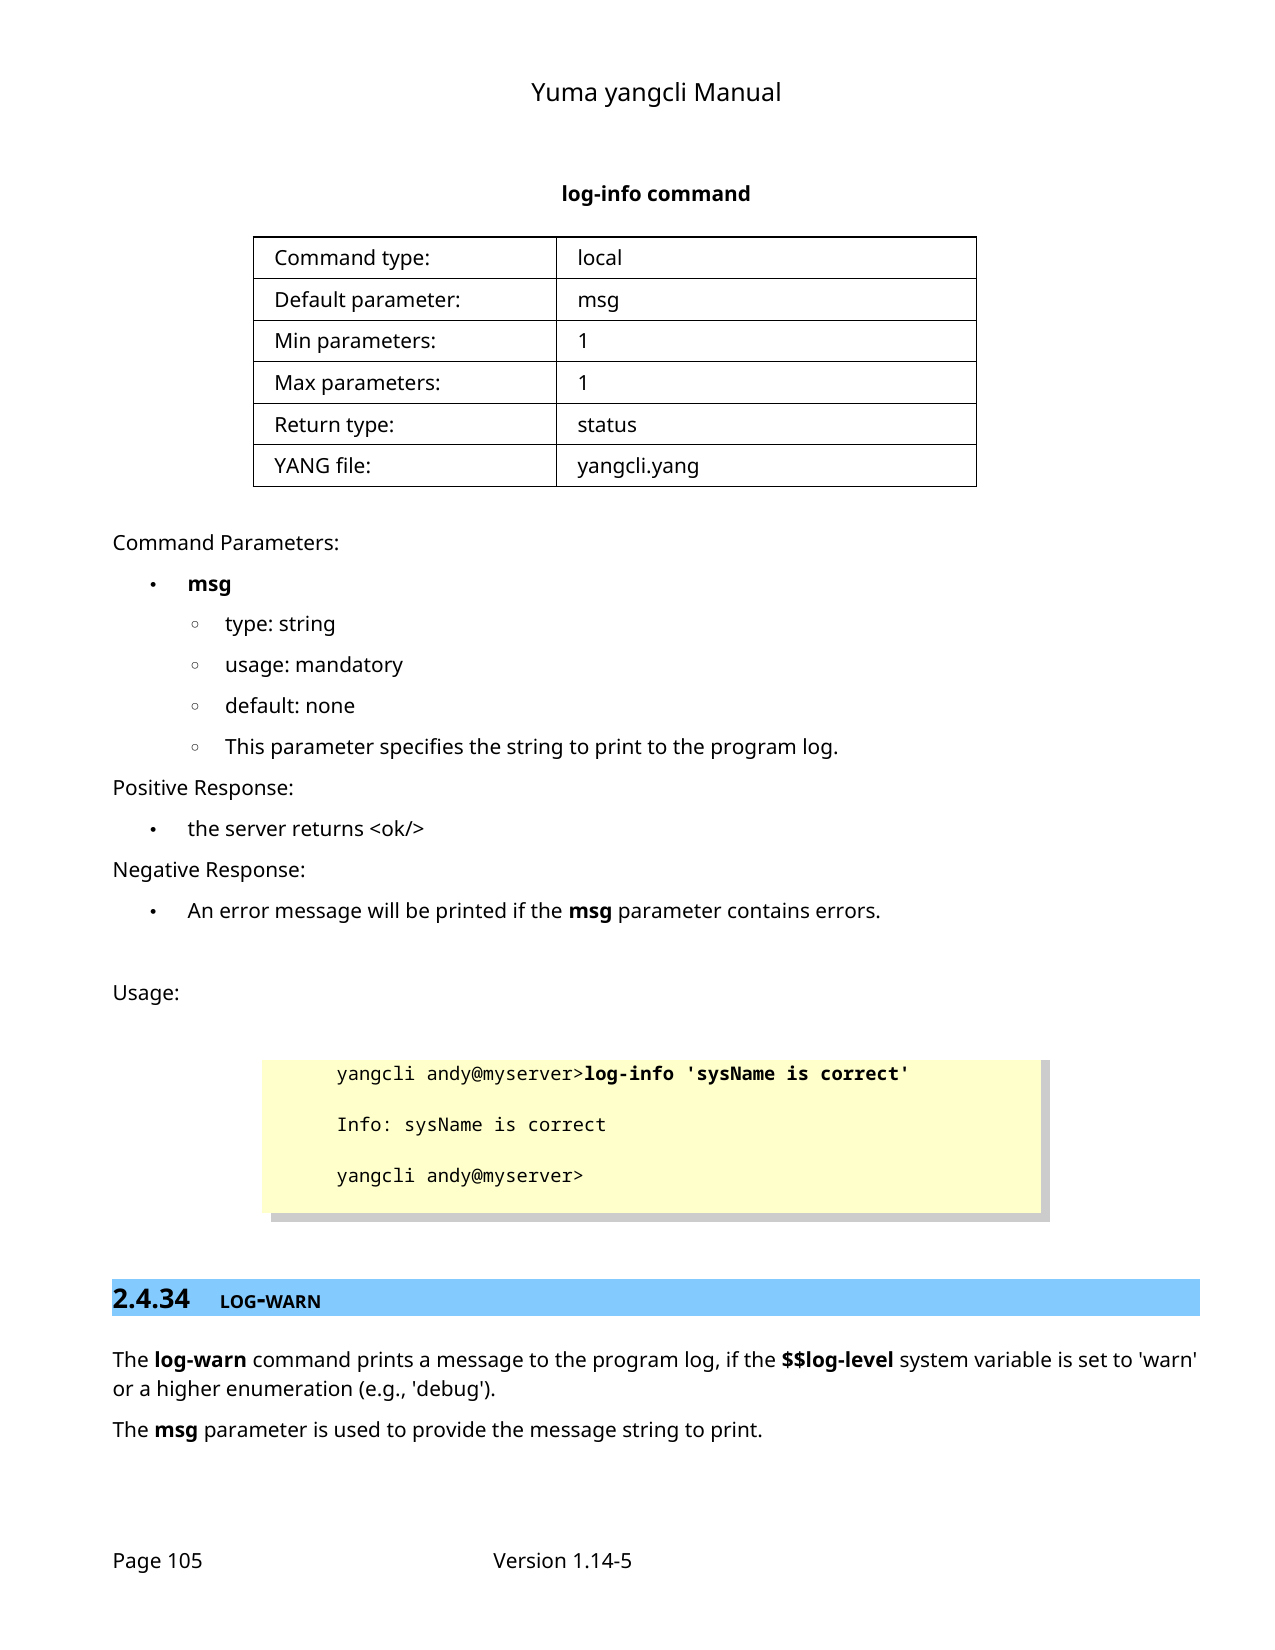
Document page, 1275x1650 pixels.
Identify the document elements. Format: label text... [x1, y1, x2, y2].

table_cell YANG file: [254, 445, 556, 486]
text Negative Response: [112, 855, 1200, 884]
list the server returns <ok/> [150, 814, 1200, 843]
subtitle log-warn [112, 1279, 1200, 1316]
list usage: mandatory [187, 651, 1200, 679]
table_header local [557, 238, 976, 278]
list default: none [187, 691, 1200, 720]
table_cell status [557, 404, 976, 444]
text Positive Response: [112, 773, 1200, 802]
text Command Parameters: [112, 528, 1200, 556]
table_cell yangcli.yang [557, 445, 976, 486]
text Info: sysName is correct [262, 1111, 1041, 1136]
text yangcli andy@myserver>log-info 'sysName is correct' [262, 1060, 1041, 1085]
text The log-warn command prints a message to the program log, if the $$log-level system variable is set to 'warn' or a higher enumeration (e.g., 'debug'). [112, 1346, 1200, 1402]
list type: string [187, 609, 1200, 638]
table_cell Return type: [254, 404, 556, 444]
table_cell 1 [557, 321, 976, 361]
list This parameter specifies the string to print to the program log. [187, 732, 1200, 761]
list msg [150, 569, 1200, 597]
subtitle log-info command [127, 179, 1185, 208]
text Usage: [112, 978, 1200, 1006]
table_cell msg [557, 279, 976, 319]
table_cell Min parameters: [254, 321, 556, 361]
text yangcli andy@myserver> [262, 1162, 1041, 1187]
table_header Command type: [254, 238, 556, 278]
table_cell Default parameter: [254, 279, 556, 319]
table_cell 1 [557, 362, 976, 403]
table_cell Max parameters: [254, 362, 556, 403]
text The msg parameter is used to provide the message string to print. [112, 1415, 1200, 1443]
list An error message will be printed if the msg parameter contains errors. [150, 896, 1200, 924]
